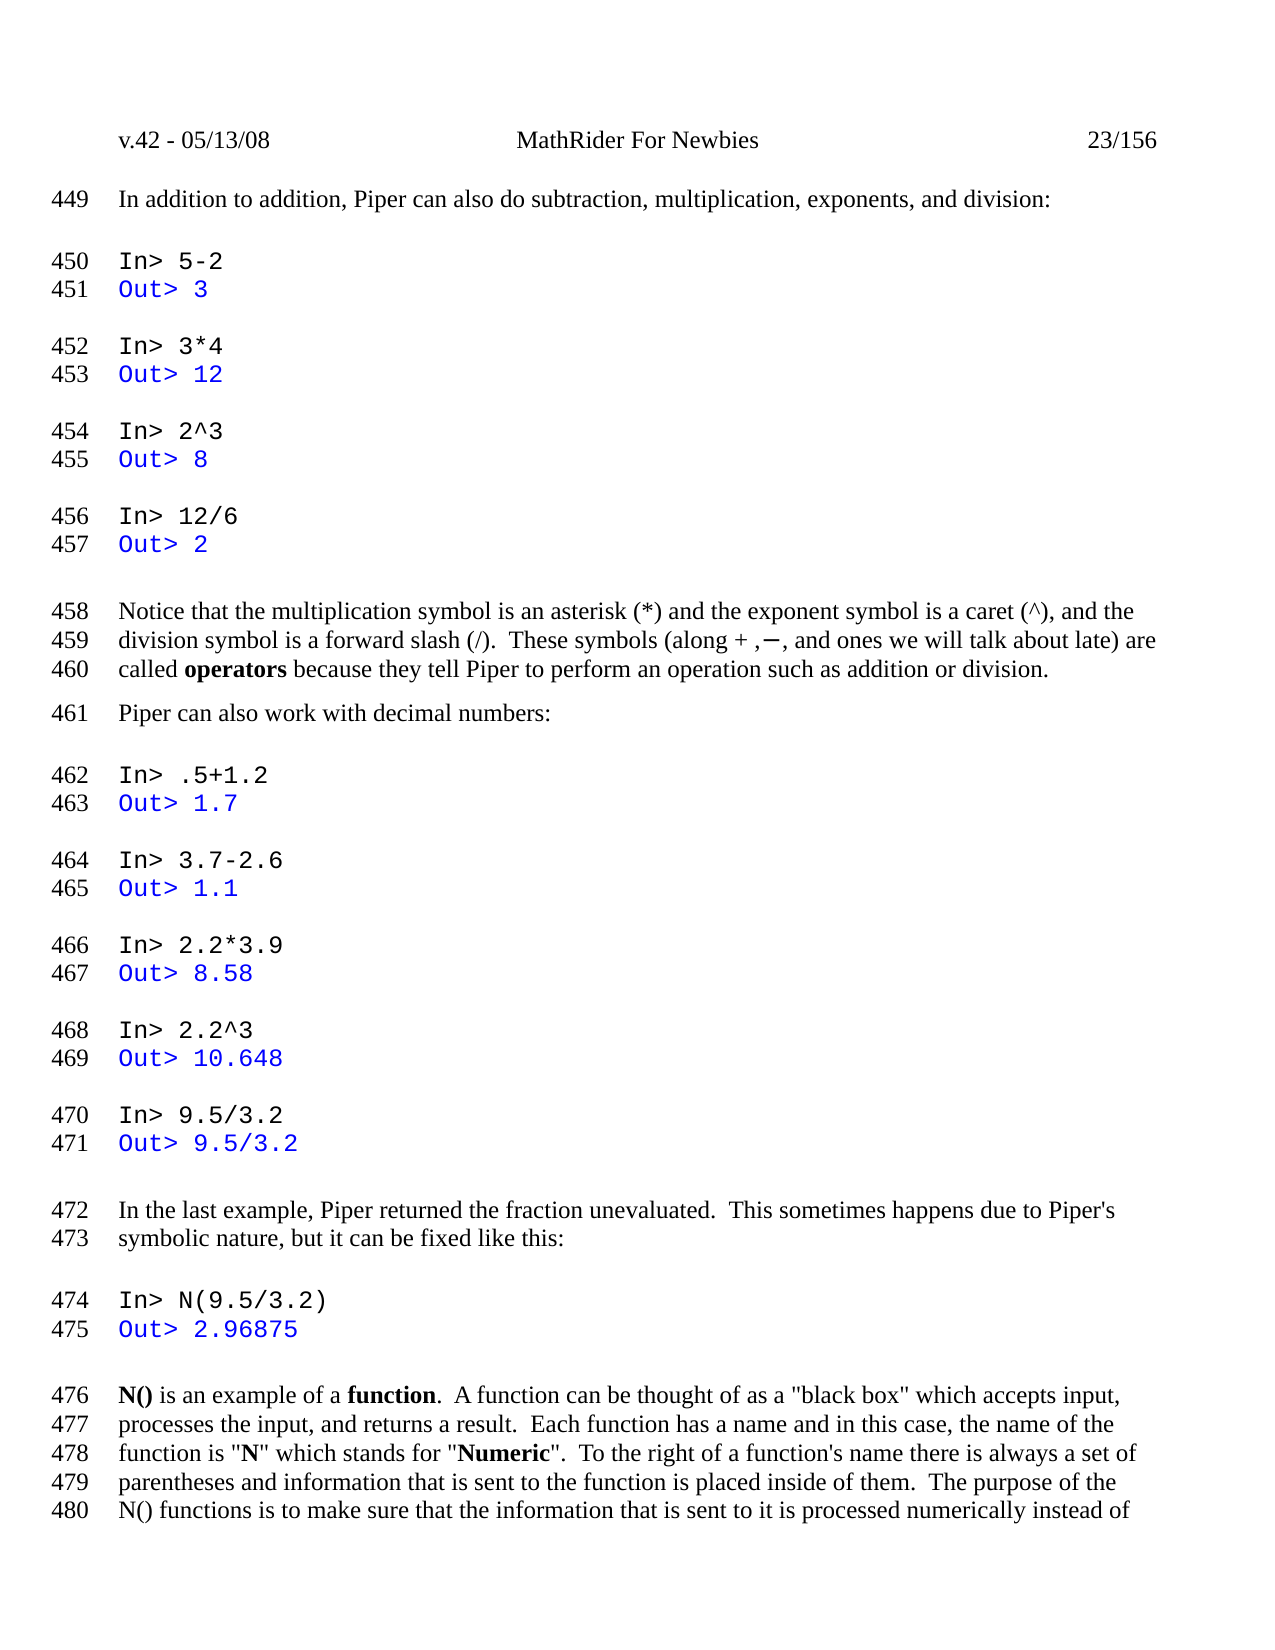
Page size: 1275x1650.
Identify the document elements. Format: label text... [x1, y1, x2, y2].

text Out> 1.1 [118, 876, 1157, 904]
text N() is an example of a function. A function can be thought of as a "black box" which accepts input, processes the input, and returns a result. Each function has a name and in this case, the name of the function is "N" which stands for "Numeric". To the right of a function's name there is always a set of parentheses and information that is sent to the function is placed inside of them. The purpose of the N() functions is to make sure that the information that is sent to it is processed numerically instead of [118, 1381, 1157, 1524]
text In> 12/6 [118, 503, 1157, 532]
text In> 2^3 [118, 418, 1157, 447]
text Out> 9.5/3.2 [118, 1131, 1157, 1159]
text Out> 1.7 [118, 791, 1157, 819]
text In> 5-2 [118, 248, 1157, 277]
text In the last example, Piper returned the fraction unevaluated. This sometimes happens due to Piper's symbolic nature, but it can be fixed like this: [118, 1195, 1157, 1252]
text Out> 2.96875 [118, 1316, 1157, 1345]
text Out> 12 [118, 362, 1157, 390]
text In addition to addition, Piper can also do subtraction, multiplication, exponents, and division: [118, 184, 1157, 213]
text In> 2.2*3.9 [118, 932, 1157, 961]
text In> 3.7-2.6 [118, 847, 1157, 876]
text Notice that the multiplication symbol is an asterisk (*) and the exponent symbol is a caret (^), and the division symbol is a forward slash (/). These symbols (along + ,−, and ones we will talk about late) are called operators because they tell Piper to perform an operation such as addition or division. [118, 596, 1157, 683]
text Out> 10.648 [118, 1046, 1157, 1074]
text Piper can also work with decimal numbers: [118, 698, 1157, 726]
text In> .5+1.2 [118, 762, 1157, 791]
text In> 3*4 [118, 333, 1157, 362]
text In> N(9.5/3.2) [118, 1288, 1157, 1316]
text Out> 8 [118, 447, 1157, 475]
text Out> 8.58 [118, 961, 1157, 989]
text Out> 2 [118, 532, 1157, 560]
text In> 9.5/3.2 [118, 1102, 1157, 1131]
text Out> 3 [118, 277, 1157, 305]
text In> 2.2^3 [118, 1017, 1157, 1046]
